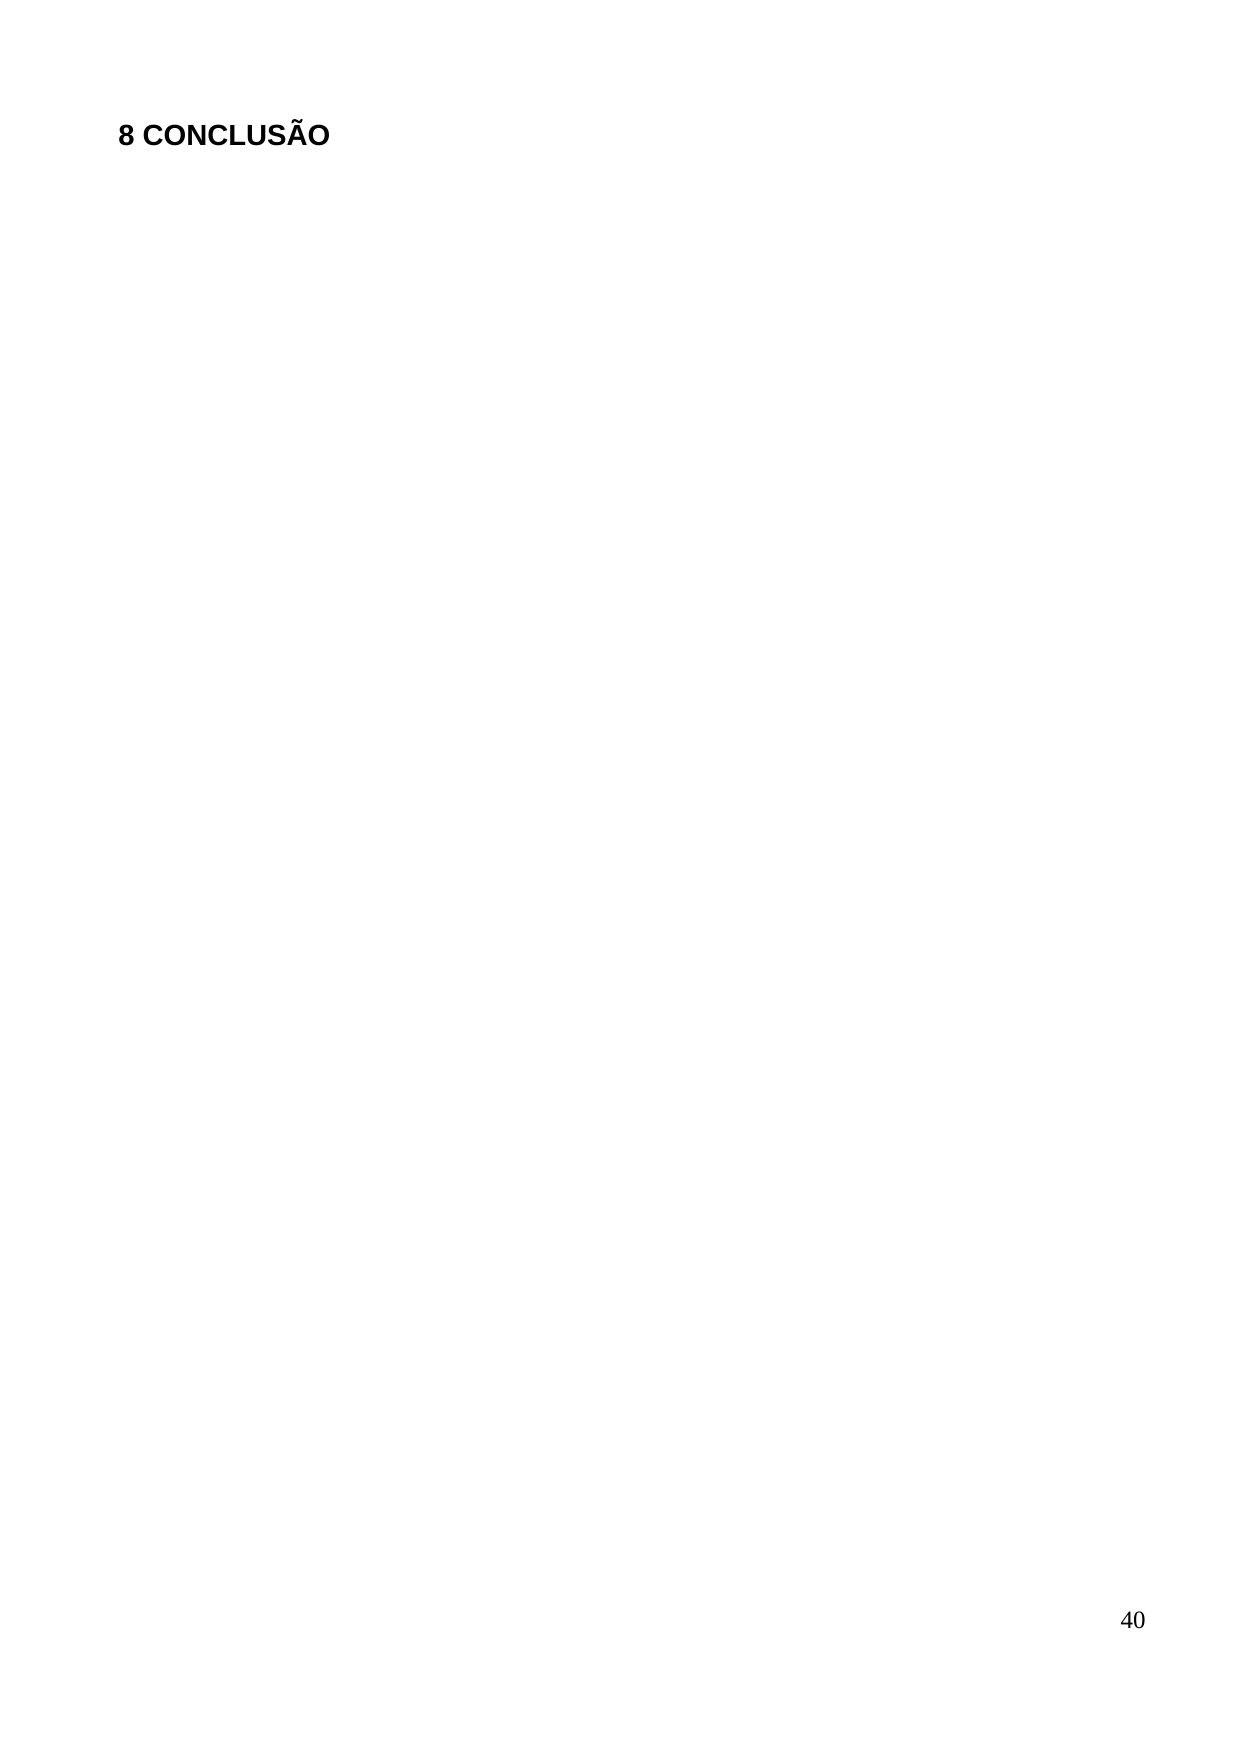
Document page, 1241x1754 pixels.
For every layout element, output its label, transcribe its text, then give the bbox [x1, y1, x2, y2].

text 8 CONCLUSÃO [118, 118, 1123, 152]
